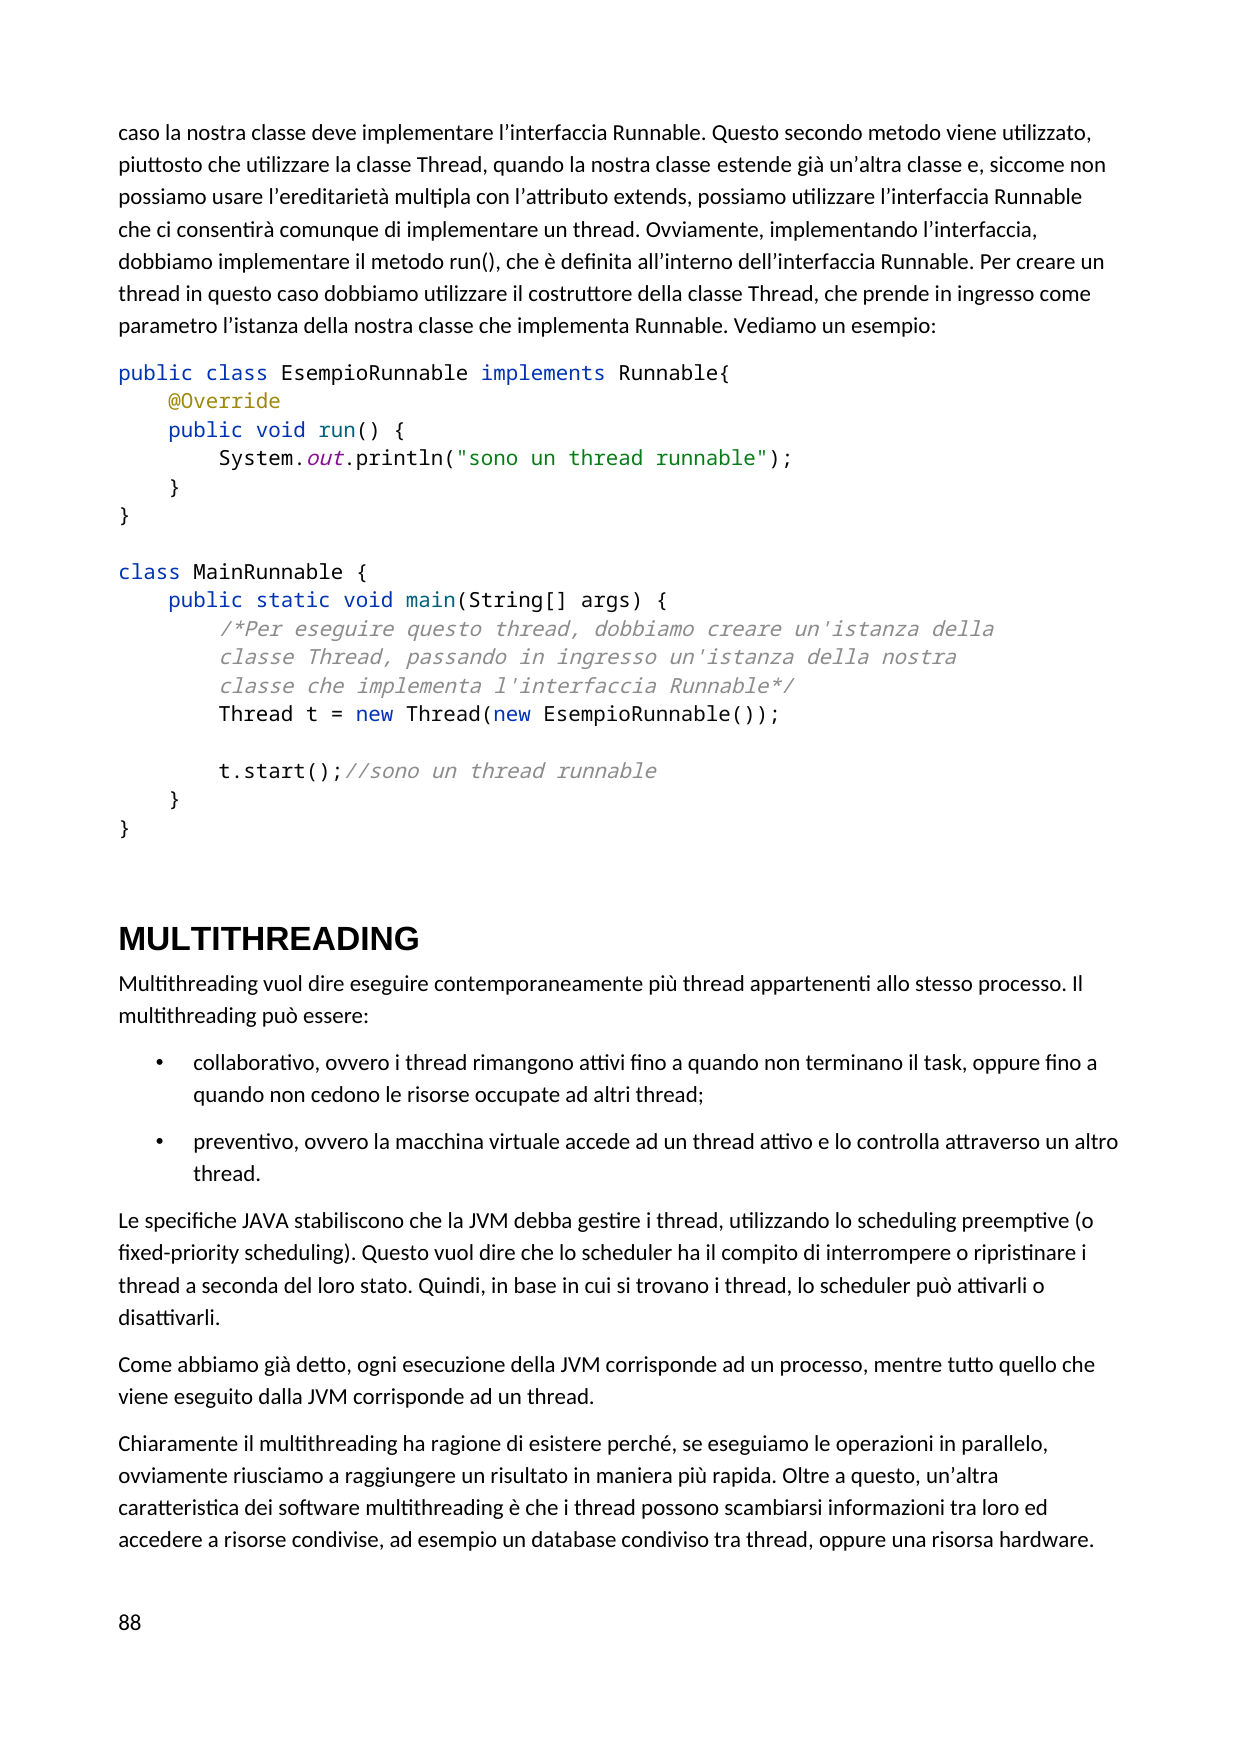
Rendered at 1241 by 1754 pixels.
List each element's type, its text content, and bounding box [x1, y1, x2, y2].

text Le specifiche JAVA stabiliscono che la JVM debba gestire i thread, utilizzando lo scheduling preemptive (o fixed-priority scheduling). Questo vuol dire che lo scheduler ha il compito di interrompere o ripristinare i thread a seconda del loro stato. Quindi, in base in cui si trovano i thread, lo scheduler può attivarli o disattivarli. [118, 1206, 1122, 1331]
list preventivo, ovvero la macchina virtuale accede ad un thread attivo e lo controlla attraverso un altro thread. [156, 1127, 1122, 1188]
subtitle MULTITHREADING [118, 918, 1122, 957]
list collaborativo, ovvero i thread rimangono attivi fino a quando non terminano il task, oppure fino a quando non cedono le risorse occupate ad altri thread; [156, 1048, 1122, 1109]
text public class EsempioRunnable implements Runnable{ @Override public void run() { System.out.println("sono un thread runnable"); } } class MainRunnable { public static void main(String[] args) { /*Per eseguire questo thread, dobbiamo creare un'istanza della classe Thread, passando in ingresso un'istanza della nostra classe che implementa l'interfaccia Runnable*/ Thread t = new Thread(new EsempioRunnable()); t.start();//sono un thread runnable } } [118, 358, 1122, 841]
text Come abbiamo già detto, ogni esecuzione della JVM corrisponde ad un processo, mentre tutto quello che viene eseguito dalla JVM corrisponde ad un thread. [118, 1350, 1122, 1410]
text Chiaramente il multithreading ha ragione di esistere perché, se eseguiamo le operazioni in parallelo, ovviamente riusciamo a raggiungere un risultato in maniera più rapida. Oltre a questo, un’altra caratteristica dei software multithreading è che i thread possono scambiarsi informazioni tra loro ed accedere a risorse condivise, ad esempio un database condiviso tra thread, oppure una risorsa hardware. [118, 1429, 1122, 1553]
text caso la nostra classe deve implementare l’interfaccia Runnable. Questo secondo metodo viene utilizzato, piuttosto che utilizzare la classe Thread, quando la nostra classe estende già un’altra classe e, siccome non possiamo usare l’ereditarietà multipla con l’attributo extends, possiamo utilizzare l’interfaccia Runnable che ci consentirà comunque di implementare un thread. Ovviamente, implementando l’interfaccia, dobbiamo implementare il metodo run(), che è definita all’interno dell’interfaccia Runnable. Per creare un thread in questo caso dobbiamo utilizzare il costruttore della classe Thread, che prende in ingresso come parametro l’istanza della nostra classe che implementa Runnable. Vediamo un esempio: [118, 118, 1122, 339]
text Multithreading vuol dire eseguire contemporaneamente più thread appartenenti allo stesso processo. Il multithreading può essere: [118, 969, 1122, 1030]
